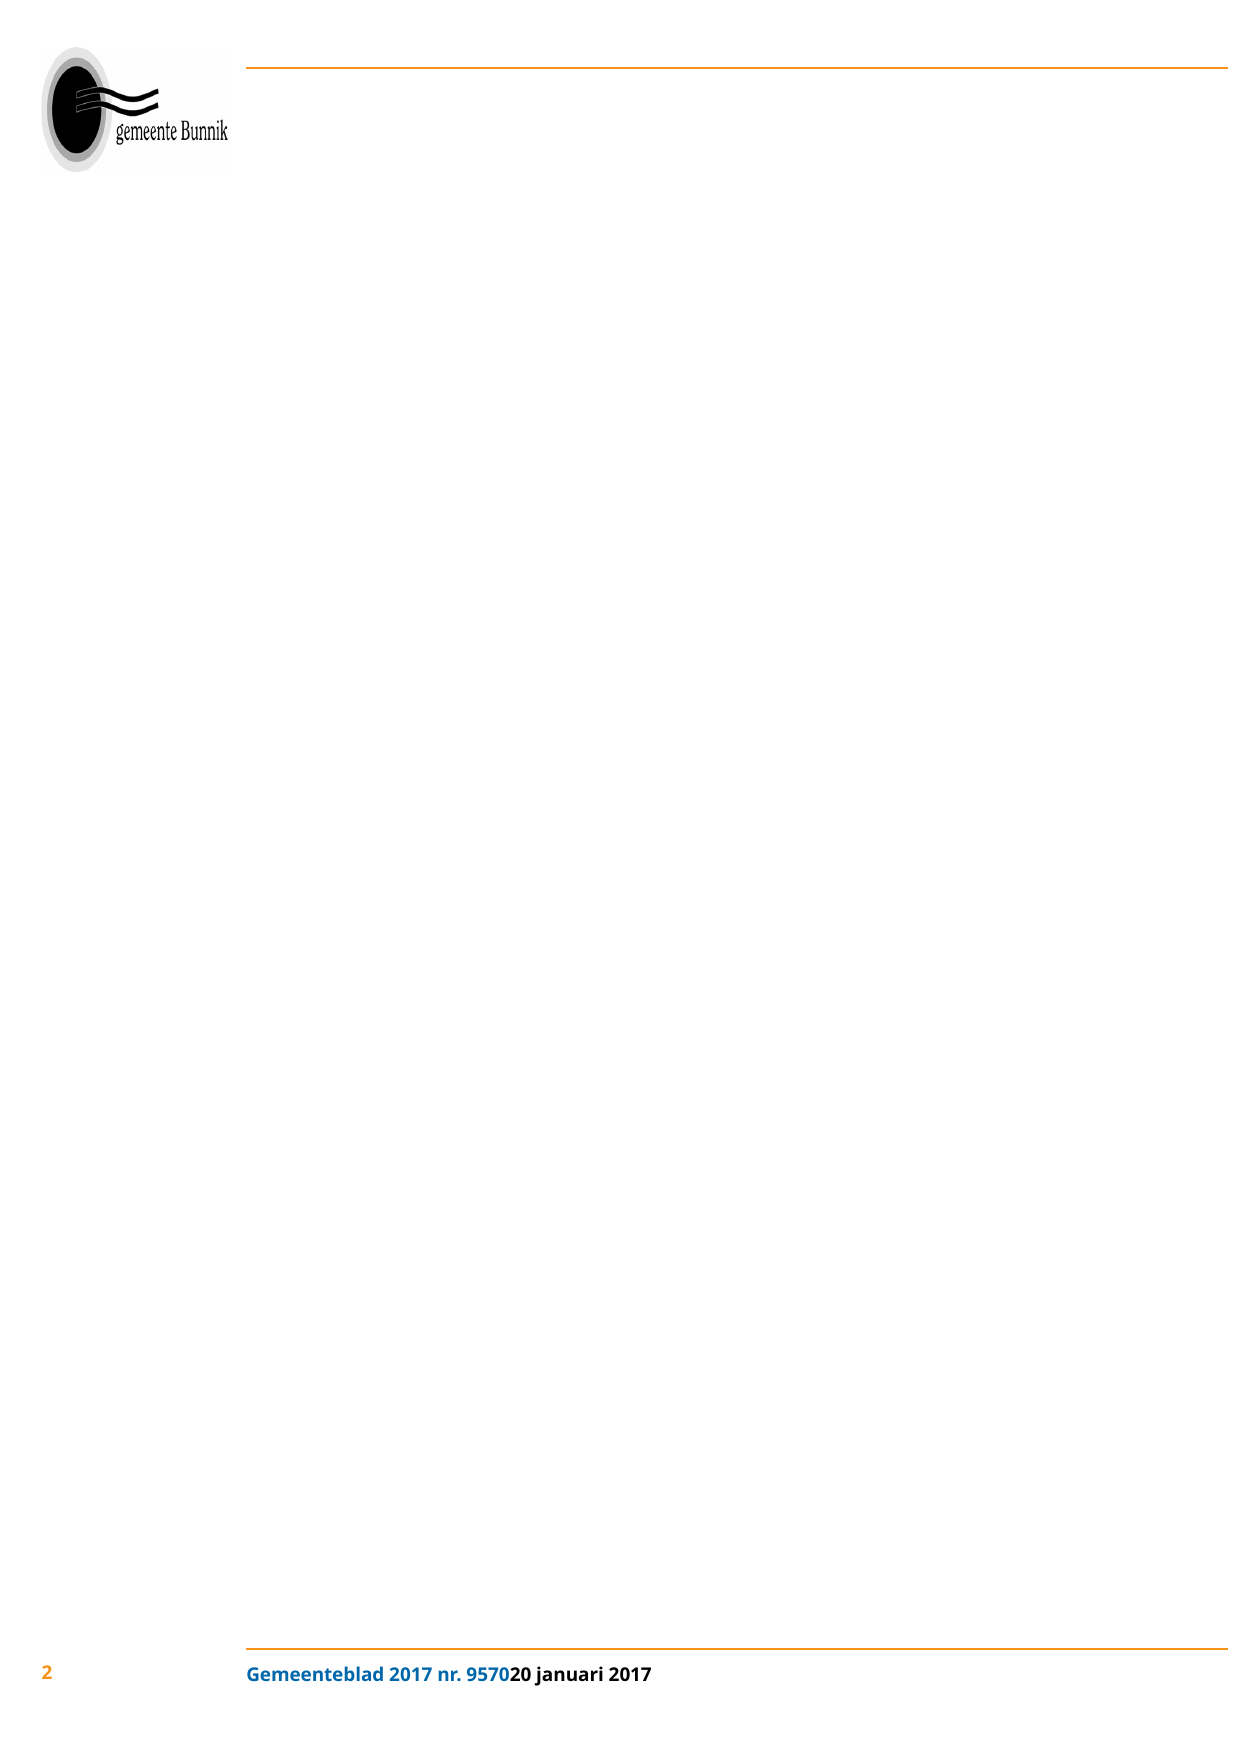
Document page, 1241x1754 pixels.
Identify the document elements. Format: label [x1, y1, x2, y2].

picture [41, 47, 231, 172]
